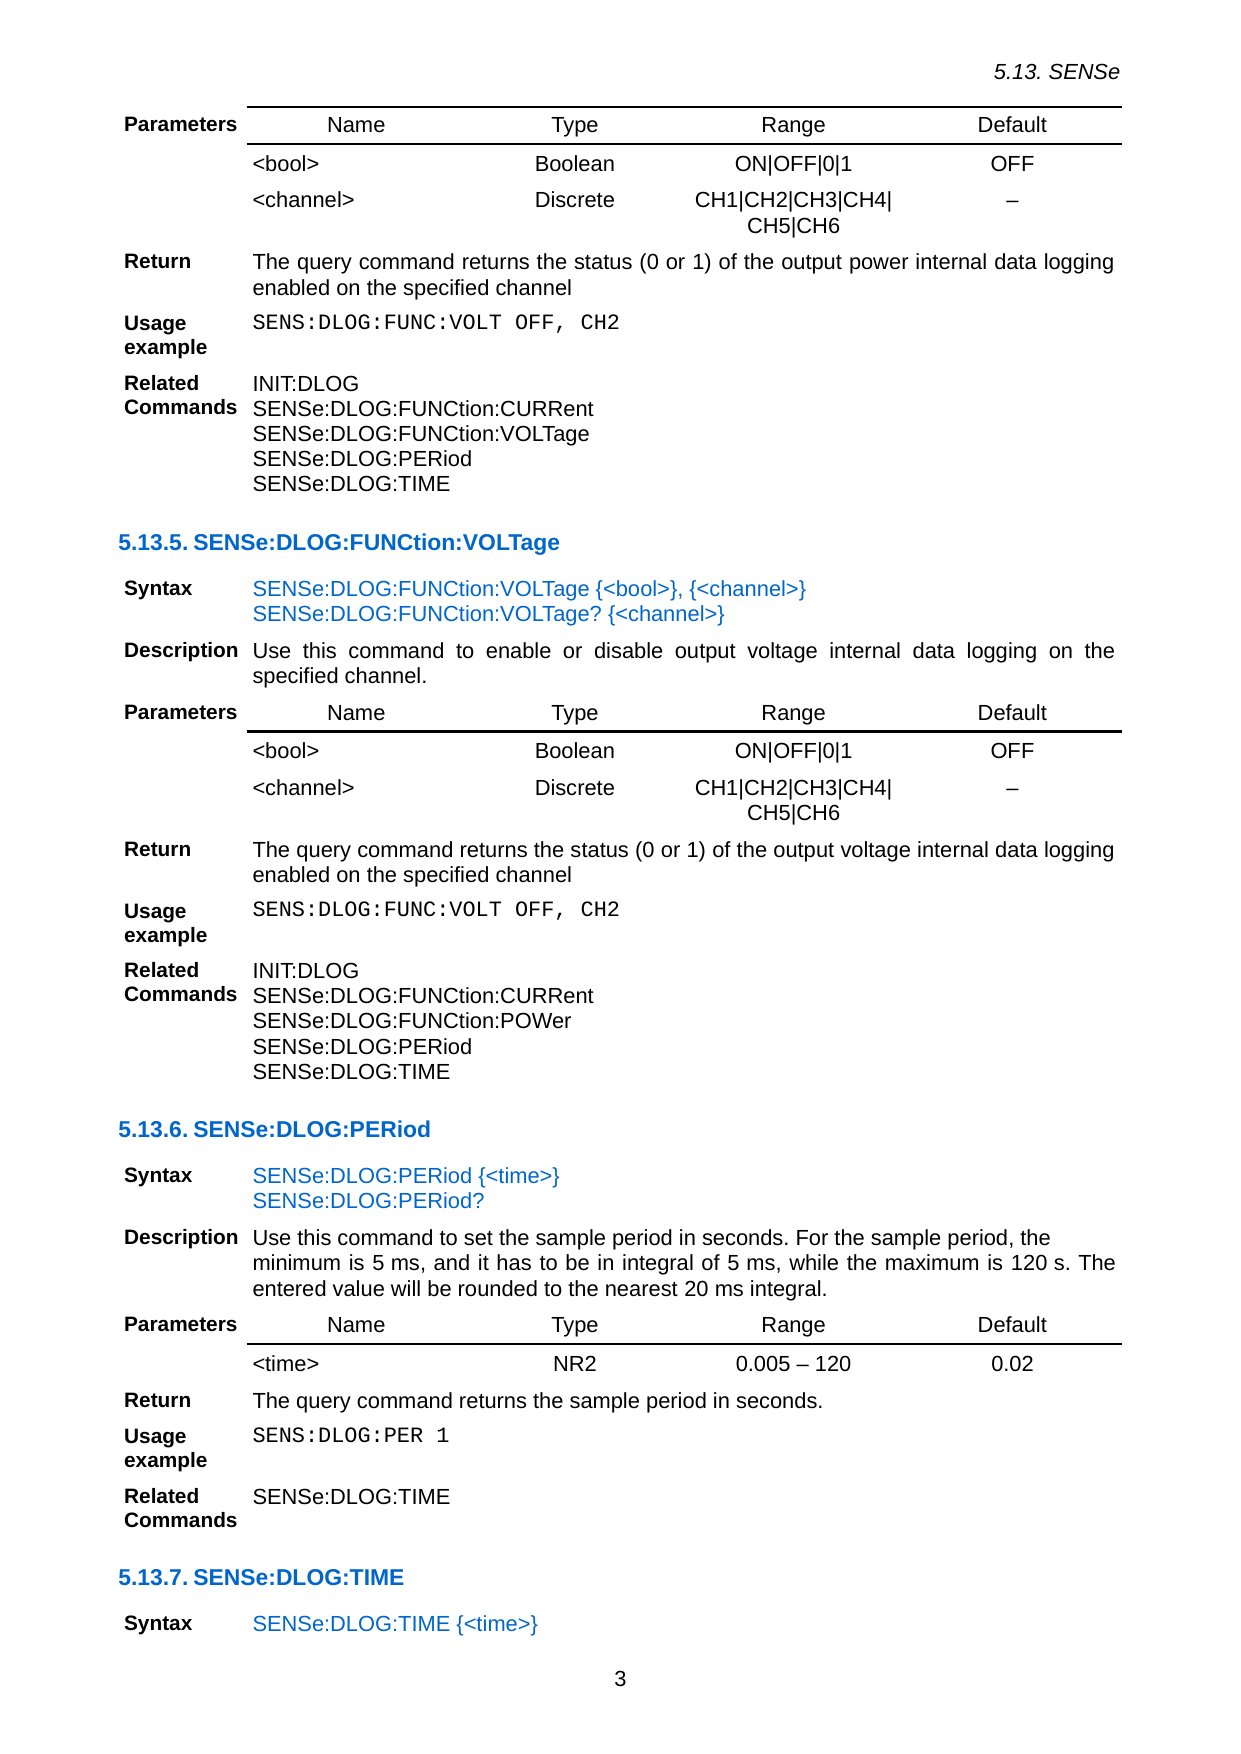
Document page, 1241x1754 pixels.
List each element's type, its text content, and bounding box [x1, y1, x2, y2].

table_cell Discrete [465, 182, 684, 243]
table_cell Discrete [465, 769, 684, 831]
table_cell SENS:DLOG:FUNC:VOLT OFF, CH2 [247, 305, 1122, 365]
table_cell Range [684, 108, 903, 143]
table_cell Return [118, 1382, 247, 1418]
subtitle SENSe:DLOG:TIME [118, 1564, 1122, 1590]
table_cell Name [247, 694, 465, 730]
table_cell Related Commands [118, 365, 247, 502]
table_header Syntax [118, 1158, 247, 1219]
table_header SENSe:DLOG:FUNCtion:VOLTage {<bool>}, {<channel>} SENSe:DLOG:FUNCtion:VOLTage? {<channel>} [247, 570, 1122, 632]
table_cell Default [903, 694, 1122, 730]
table_cell NR2 [465, 1345, 684, 1382]
table_cell The query command returns the status (0 or 1) of the output voltage internal data logging enabled on the specified channel [247, 831, 1122, 893]
table_cell OFF [903, 145, 1122, 182]
table_cell Boolean [465, 733, 684, 769]
table_cell Parameters [118, 694, 247, 831]
table_cell Use this command to set the sample period in seconds. For the sample period, the minimum is 5 ms, and it has to be in integral of 5 ms, while the maximum is 120 s. The entered value will be rounded to the nearest 20 ms integral. [247, 1219, 1122, 1306]
table_cell The query command returns the sample period in seconds. [247, 1382, 1122, 1418]
table_cell INIT:DLOG SENSe:DLOG:FUNCtion:CURRent SENSe:DLOG:FUNCtion:VOLTage SENSe:DLOG:PERiod SENSe:DLOG:TIME [247, 365, 1122, 502]
table_cell Return [118, 831, 247, 893]
table_cell Related Commands [118, 1478, 247, 1537]
table_cell <bool> [247, 733, 465, 769]
table_cell SENS:DLOG:FUNC:VOLT OFF, CH2 [247, 893, 1122, 952]
table_cell – [903, 182, 1122, 243]
table_cell Return [118, 244, 247, 305]
table_cell Description [118, 632, 247, 694]
table_header SENSe:DLOG:PERiod {<time>} SENSe:DLOG:PERiod? [247, 1158, 1122, 1219]
table_cell Type [465, 1306, 684, 1343]
table_cell 0.005 – 120 [684, 1345, 903, 1382]
table_cell Default [903, 1306, 1122, 1343]
table_cell ON|OFF|0|1 [684, 733, 903, 769]
table_cell Range [684, 694, 903, 730]
table_cell <bool> [247, 145, 465, 182]
table_cell ON|OFF|0|1 [684, 145, 903, 182]
table_header SENSe:DLOG:TIME {<time>} [247, 1605, 1122, 1642]
table_cell Type [465, 108, 684, 143]
table_cell Default [903, 108, 1122, 143]
table_cell The query command returns the status (0 or 1) of the output power internal data logging enabled on the specified channel [247, 244, 1122, 305]
table_cell Parameters [118, 1306, 247, 1382]
table_cell 0.02 [903, 1345, 1122, 1382]
table_header Syntax [118, 1605, 247, 1642]
table_cell Name [247, 1306, 465, 1343]
table_cell Description [118, 1219, 247, 1306]
table_cell Parameters [118, 106, 247, 243]
table_cell Name [247, 108, 465, 143]
table_cell Usage example [118, 305, 247, 365]
table_cell Range [684, 1306, 903, 1343]
table_cell Usage example [118, 1419, 247, 1478]
table_cell <channel> [247, 182, 465, 243]
table_cell Type [465, 694, 684, 730]
table_cell CH1|CH2|CH3|CH4|CH5|CH6 [684, 182, 903, 243]
table_cell – [903, 769, 1122, 831]
table_cell INIT:DLOG SENSe:DLOG:FUNCtion:CURRent SENSe:DLOG:FUNCtion:POWer SENSe:DLOG:PERiod SENSe:DLOG:TIME [247, 952, 1122, 1090]
table_header Syntax [118, 570, 247, 632]
table_cell <channel> [247, 769, 465, 831]
table_cell SENS:DLOG:PER 1 [247, 1419, 1122, 1478]
table_cell CH1|CH2|CH3|CH4|CH5|CH6 [684, 769, 903, 831]
table_cell Usage example [118, 893, 247, 952]
table_cell Boolean [465, 145, 684, 182]
subtitle SENSe:DLOG:PERiod [118, 1116, 1122, 1143]
table_cell SENSe:DLOG:TIME [247, 1478, 1122, 1537]
table_cell Related Commands [118, 952, 247, 1090]
table_cell OFF [903, 733, 1122, 769]
table_cell <time> [247, 1345, 465, 1382]
table_cell Use this command to enable or disable output voltage internal data logging on the specified channel. [247, 632, 1122, 694]
subtitle SENSe:DLOG:FUNCtion:VOLTage [118, 529, 1122, 555]
